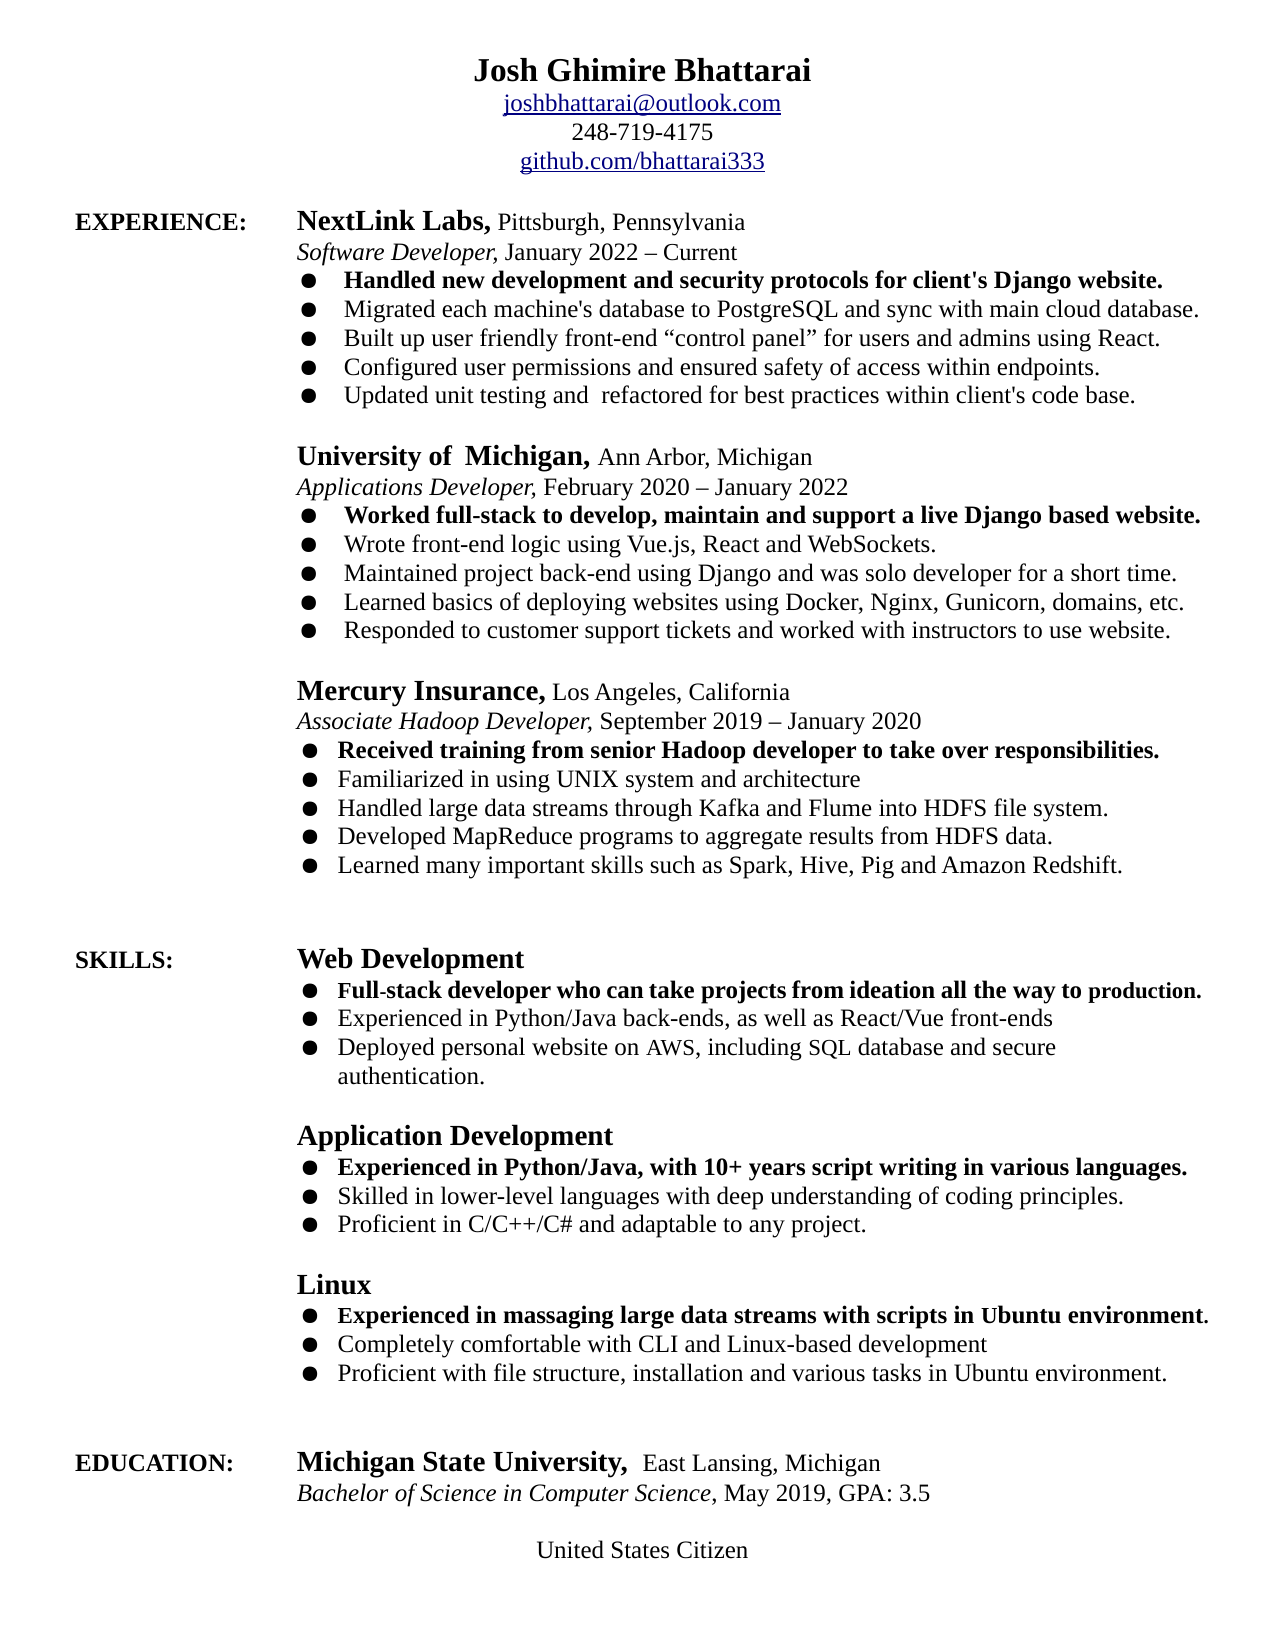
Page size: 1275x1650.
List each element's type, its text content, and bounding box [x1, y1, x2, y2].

text Applications Developer, February 2020 – January 2022 [75, 472, 1209, 500]
text 248-719-4175 [75, 117, 1209, 146]
list Experienced in massaging large data streams with scripts in Ubuntu environment. [300, 1301, 1209, 1329]
list Proficient in C/C++/C# and adaptable to any project. [300, 1209, 1209, 1238]
text Application Development [75, 1118, 1209, 1152]
text Linux [75, 1267, 1209, 1301]
list Completely comfortable with CLI and Linux-based development [300, 1329, 1209, 1358]
list Updated unit testing and refactored for best practices within client's code base. [298, 381, 1209, 409]
list Handled large data streams through Kafka and Flume into HDFS file system. [300, 793, 1209, 821]
list Skilled in lower-level languages with deep understanding of coding principles. [300, 1181, 1209, 1209]
list Wrote front-end logic using Vue.js, React and WebSockets. [298, 529, 1209, 558]
list Full-stack developer who can take projects from ideation all the way to production. [300, 975, 1209, 1003]
list Developed MapReduce programs to aggregate results from HDFS data. [300, 821, 1209, 850]
text Josh Ghimire Bhattarai [75, 50, 1209, 88]
list Proficient with file structure, installation and various tasks in Ubuntu environment. [300, 1358, 1209, 1387]
list Maintained project back-end using Django and was solo developer for a short time. [298, 558, 1209, 587]
text EDUCATION: Michigan State University, East Lansing, Michigan [75, 1444, 1209, 1478]
text joshbhattarai@outlook.com [75, 88, 1209, 117]
list Experienced in Python/Java, with 10+ years script writing in various languages. [300, 1152, 1209, 1181]
list Built up user friendly front-end “control panel” for users and admins using React. [298, 323, 1209, 352]
text Bachelor of Science in Computer Science, May 2019, GPA: 3.5 [75, 1478, 1209, 1507]
list Deployed personal website on AWS, including SQL database and secure authentication. [300, 1032, 1209, 1090]
text SKILLS: Web Development [75, 941, 1209, 975]
list Responded to customer support tickets and worked with instructors to use website. [298, 615, 1209, 644]
list Familiarized in using UNIX system and architecture [300, 764, 1209, 793]
list Experienced in Python/Java back-ends, as well as React/Vue front-ends [300, 1003, 1209, 1032]
list Worked full-stack to develop, maintain and support a live Django based website. [298, 500, 1209, 529]
list Migrated each machine's database to PostgreSQL and sync with main cloud database. [298, 294, 1209, 323]
list Configured user permissions and ensured safety of access within endpoints. [298, 352, 1209, 381]
text Software Developer, January 2022 – Current [75, 237, 1209, 266]
text University of Michigan, Ann Arbor, Michigan [75, 438, 1209, 472]
list Handled new development and security protocols for client's Django website. [298, 266, 1209, 294]
text Associate Hadoop Developer, September 2019 – January 2020 [75, 706, 1209, 735]
text EXPERIENCE: NextLink Labs, Pittsburgh, Pennsylvania [75, 203, 1209, 237]
text United States Citizen [75, 1535, 1209, 1564]
list Received training from senior Hadoop developer to take over responsibilities. [300, 735, 1209, 764]
text github.com/bhattarai333 [75, 146, 1209, 174]
list Learned many important skills such as Spark, Hive, Pig and Amazon Redshift. [300, 850, 1209, 879]
list Learned basics of deploying websites using Docker, Nginx, Gunicorn, domains, etc. [298, 587, 1209, 615]
text Mercury Insurance, Los Angeles, California [75, 673, 1209, 706]
